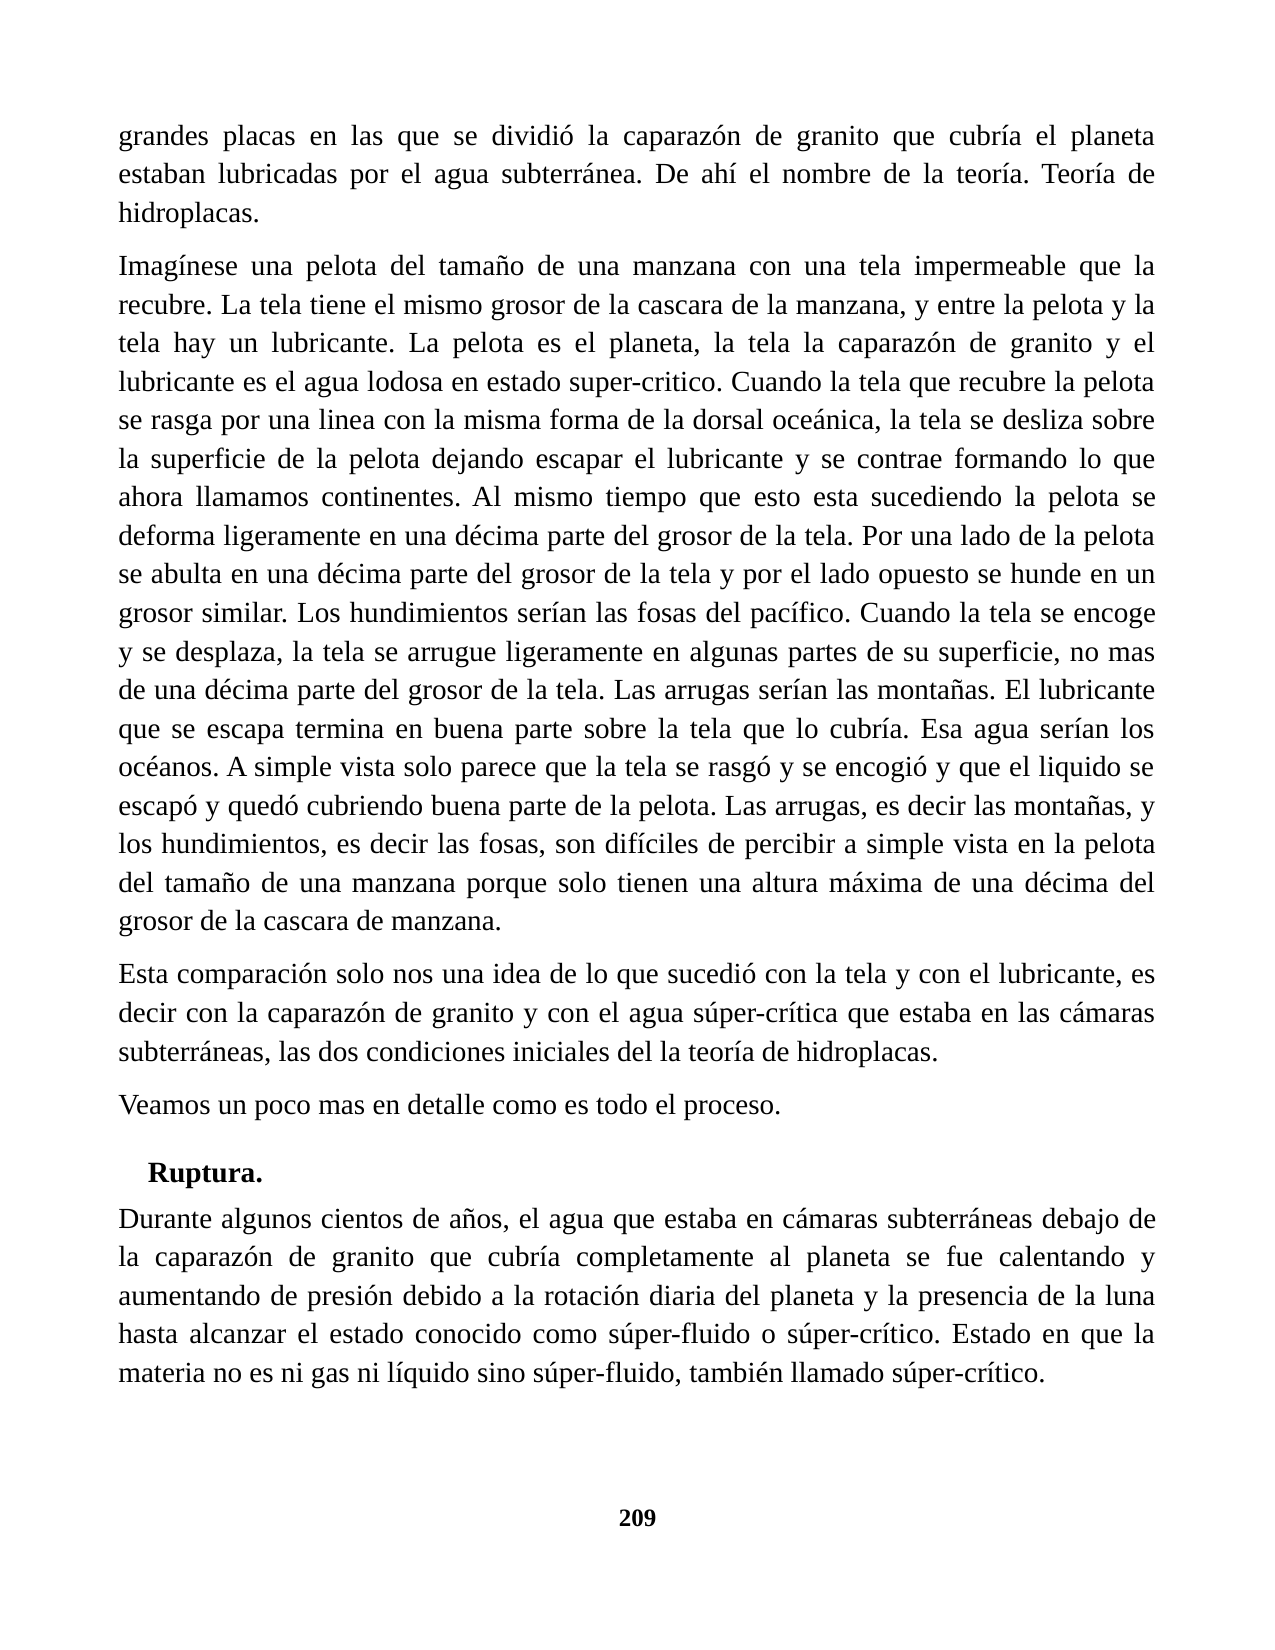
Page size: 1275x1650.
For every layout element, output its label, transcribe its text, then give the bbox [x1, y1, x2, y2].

text Esta comparación solo nos una idea de lo que sucedió con la tela y con el lubricante, es decir con la caparazón de granito y con el agua súper-crítica que estaba en las cámaras subterráneas, las dos condiciones iniciales del la teoría de hidroplacas. [118, 957, 1157, 1067]
subtitle Ruptura. [148, 1154, 1157, 1188]
text Durante algunos cientos de años, el agua que estaba en cámaras subterráneas debajo de la caparazón de granito que cubría completamente al planeta se fue calentando y aumentando de presión debido a la rotación diaria del planeta y la presencia de la luna hasta alcanzar el estado conocido como súper-fluido o súper-crítico. Estado en que la materia no es ni gas ni líquido sino súper-fluido, también llamado súper-crítico. [118, 1201, 1157, 1388]
text grandes placas en las que se dividió la caparazón de granito que cubría el planeta estaban lubricadas por el agua subterránea. De ahí el nombre de la teoría. Teoría de hidroplacas. [118, 118, 1157, 229]
text Veamos un poco mas en detalle como es todo el proceso. [118, 1087, 1157, 1120]
text Imagínese una pelota del tamaño de una manzana con una tela impermeable que la recubre. La tela tiene el mismo grosor de la cascara de la manzana, y entre la pelota y la tela hay un lubricante. La pelota es el planeta, la tela la caparazón de granito y el lubricante es el agua lodosa en estado super-critico. Cuando la tela que recubre la pelota se rasga por una linea con la misma forma de la dorsal oceánica, la tela se desliza sobre la superficie de la pelota dejando escapar el lubricante y se contrae formando lo que ahora llamamos continentes. Al mismo tiempo que esto esta sucediendo la pelota se deforma ligeramente en una décima parte del grosor de la tela. Por una lado de la pelota se abulta en una décima parte del grosor de la tela y por el lado opuesto se hunde en un grosor similar. Los hundimientos serían las fosas del pacífico. Cuando la tela se encoge y se desplaza, la tela se arrugue ligeramente en algunas partes de su superficie, no mas de una décima parte del grosor de la tela. Las arrugas serían las montañas. El lubricante que se escapa termina en buena parte sobre la tela que lo cubría. Esa agua serían los océanos. A simple vista solo parece que la tela se rasgó y se encogió y que el liquido se escapó y quedó cubriendo buena parte de la pelota. Las arrugas, es decir las montañas, y los hundimientos, es decir las fosas, son difíciles de percibir a simple vista en la pelota del tamaño de una manzana porque solo tienen una altura máxima de una décima del grosor de la cascara de manzana. [118, 248, 1157, 937]
